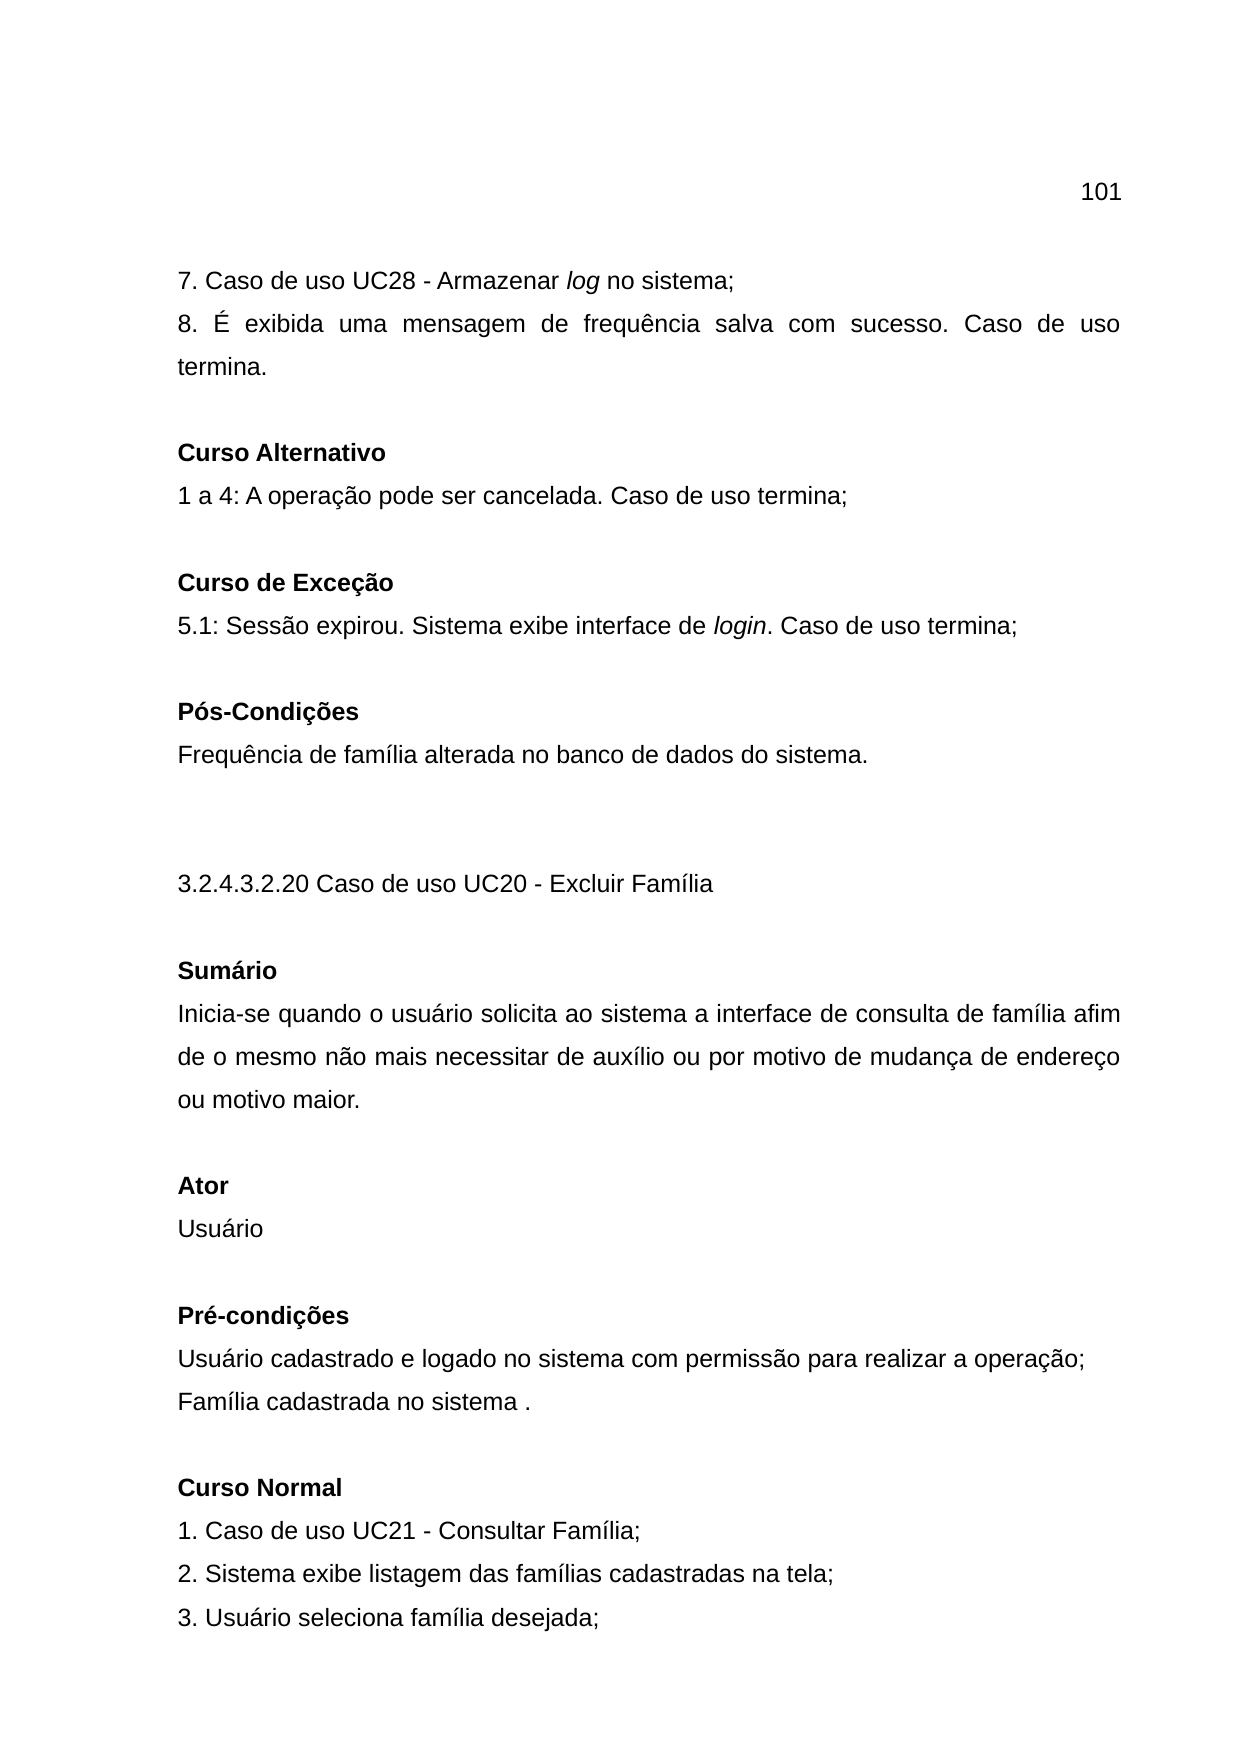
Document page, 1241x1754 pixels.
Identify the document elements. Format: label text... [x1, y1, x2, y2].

text 8. É exibida uma mensagem de frequência salva com sucesso. Caso de uso termina. [177, 309, 1122, 381]
text Curso de Exceção [177, 568, 1122, 596]
text Curso Alternativo [177, 438, 1122, 467]
text Família cadastrada no sistema . [177, 1387, 1122, 1416]
text 1. Caso de uso UC21 - Consultar Família; [177, 1516, 1122, 1545]
text Inicia-se quando o usuário solicita ao sistema a interface de consulta de família afim de o mesmo não mais necessitar de auxílio ou por motivo de mudança de endereço ou motivo maior. [177, 999, 1122, 1114]
text Ator [177, 1171, 1122, 1200]
text Sumário [177, 956, 1122, 984]
text 3. Usuário seleciona família desejada; [177, 1603, 1122, 1631]
text Frequência de família alterada no banco de dados do sistema. [177, 740, 1122, 769]
text Pós-Condições [177, 697, 1122, 726]
text 7. Caso de uso UC28 - Armazenar log no sistema; [177, 266, 1122, 294]
text Curso Normal [177, 1473, 1122, 1502]
text Pré-condições [177, 1301, 1122, 1329]
text 5.1: Sessão expirou. Sistema exibe interface de login. Caso de uso termina; [177, 611, 1122, 639]
text 1 a 4: A operação pode ser cancelada. Caso de uso termina; [177, 481, 1122, 510]
text Usuário cadastrado e logado no sistema com permissão para realizar a operação; [177, 1344, 1122, 1373]
text 3.2.4.3.2.20 Caso de uso UC20 - Excluir Família [177, 869, 1122, 898]
text Usuário [177, 1214, 1122, 1243]
text 2. Sistema exibe listagem das famílias cadastradas na tela; [177, 1559, 1122, 1588]
